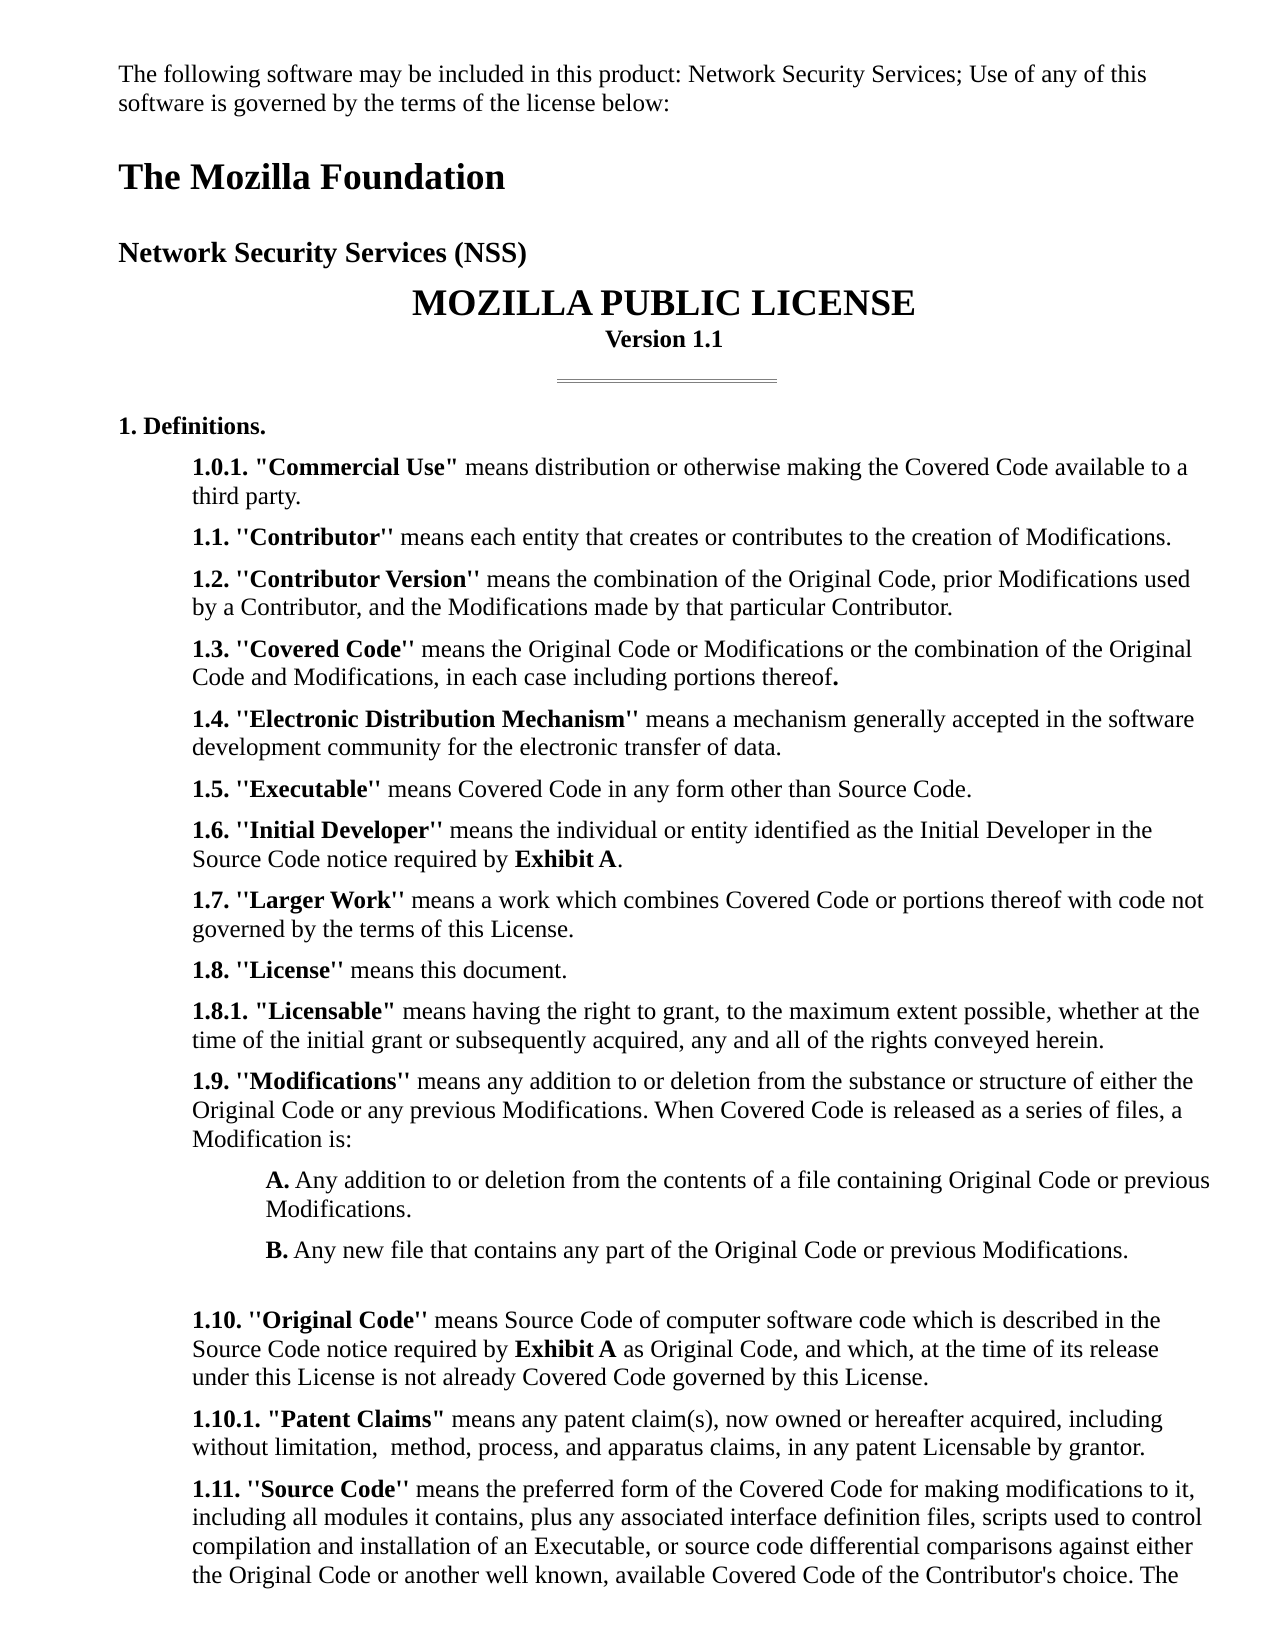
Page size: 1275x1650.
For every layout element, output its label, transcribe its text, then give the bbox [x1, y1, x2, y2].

text 1. Definitions. [118, 411, 1216, 440]
list 1.6. ''Initial Developer'' means the individual or entity identified as the Initial Developer in the Source Code notice required by Exhibit A. [162, 815, 1216, 872]
subtitle The Mozilla Foundation [118, 154, 1216, 197]
list 1.0.1. "Commercial Use" means distribution or otherwise making the Covered Code available to a third party. [162, 452, 1216, 510]
list 1.10. ''Original Code'' means Source Code of computer software code which is described in the Source Code notice required by Exhibit A as Original Code, and which, at the time of its release under this License is not already Covered Code governed by this License. [162, 1305, 1216, 1391]
list 1.8.1. "Licensable" means having the right to grant, to the maximum extent possible, whether at the time of the initial grant or subsequently acquired, any and all of the rights conveyed herein. [162, 996, 1216, 1054]
subtitle Network Security Services (NSS) [118, 235, 1216, 268]
list 1.10.1. "Patent Claims" means any patent claim(s), now owned or hereafter acquired, including without limitation, method, process, and apparatus claims, in any patent Licensable by grantor. [162, 1404, 1216, 1461]
list A. Any addition to or deletion from the contents of a file containing Original Code or previous Modifications. [236, 1165, 1216, 1222]
list 1.2. ''Contributor Version'' means the combination of the Original Code, prior Modifications used by a Contributor, and the Modifications made by that particular Contributor. [162, 564, 1216, 621]
list 1.9. ''Modifications'' means any addition to or deletion from the substance or structure of either the Original Code or any previous Modifications. When Covered Code is released as a series of files, a Modification is: [162, 1066, 1216, 1152]
list 1.4. ''Electronic Distribution Mechanism'' means a mechanism generally accepted in the software development community for the electronic transfer of data. [162, 704, 1216, 761]
list 1.1. ''Contributor'' means each entity that creates or contributes to the creation of Modifications. [162, 522, 1216, 551]
list 1.7. ''Larger Work'' means a work which combines Covered Code or portions thereof with code not governed by the terms of this License. [162, 885, 1216, 942]
list 1.3. ''Covered Code'' means the Original Code or Modifications or the combination of the Original Code and Modifications, in each case including portions thereof. [162, 634, 1216, 691]
text MOZILLA PUBLIC LICENSE Version 1.1 [118, 281, 1216, 353]
text The following software may be included in this product: Network Security Services; Use of any of this software is governed by the terms of the license below: [118, 59, 1216, 117]
list 1.8. ''License'' means this document. [162, 955, 1216, 984]
list B. Any new file that contains any part of the Original Code or previous Modifications. [236, 1235, 1216, 1292]
list 1.11. ''Source Code'' means the preferred form of the Covered Code for making modifications to it, including all modules it contains, plus any associated interface definition files, scripts used to control compilation and installation of an Executable, or source code differential comparisons against either the Original Code or another well known, available Covered Code of the Contributor's choice. The [162, 1474, 1216, 1589]
list 1.5. ''Executable'' means Covered Code in any form other than Source Code. [162, 774, 1216, 802]
